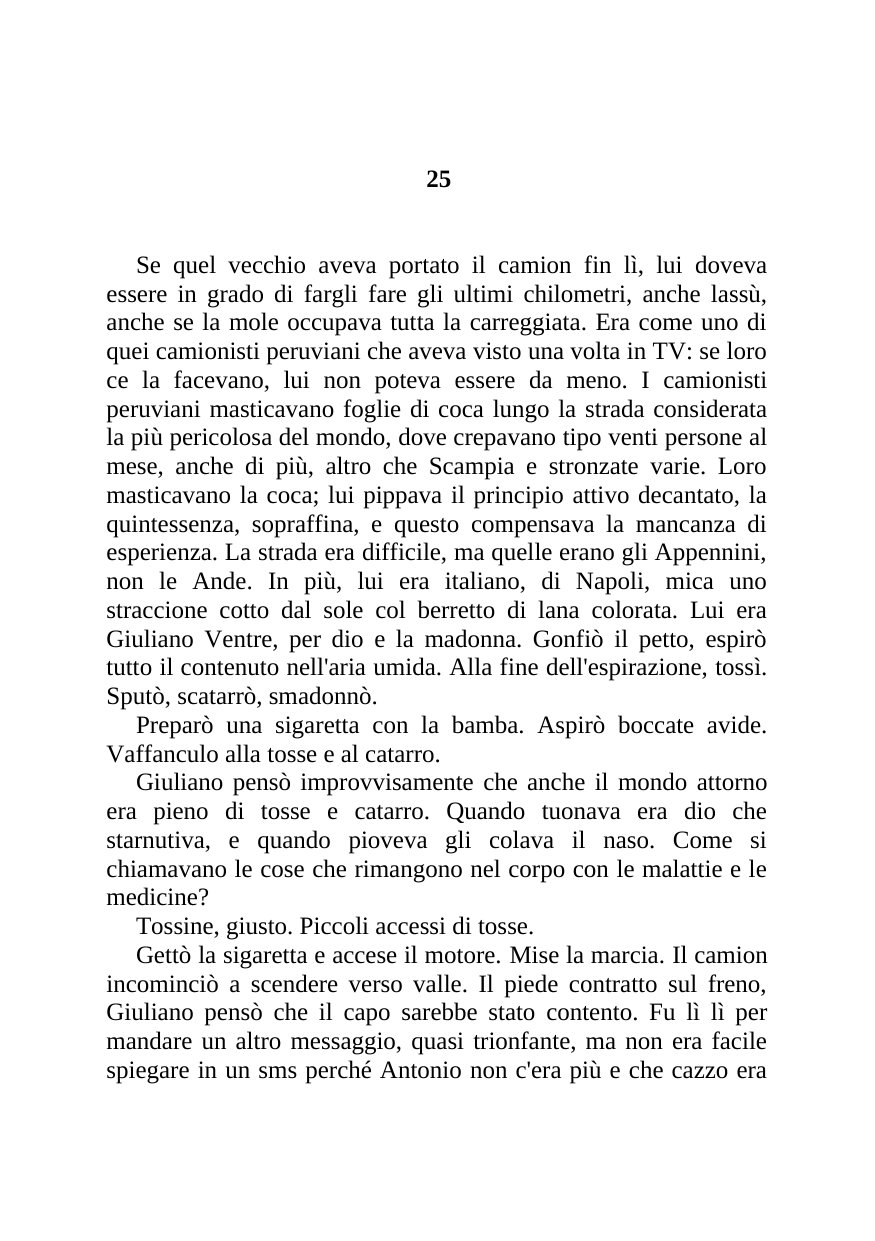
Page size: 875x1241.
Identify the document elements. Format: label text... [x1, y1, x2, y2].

text Preparò una sigaretta con la bamba. Aspirò boccate avide. Vaffanculo alla tosse e al catarro. [106, 710, 768, 767]
text Gettò la sigaretta e accese il motore. Mise la marcia. Il camion incominciò a scendere verso valle. Il piede contratto sul freno, Giuliano pensò che il capo sarebbe stato contento. Fu lì lì per mandare un altro messaggio, quasi trionfante, ma non era facile spiegare in un sms perché Antonio non c'era più e che cazzo era [106, 940, 768, 1084]
text Tossine, giusto. Piccoli accessi di tosse. [106, 911, 768, 940]
text Se quel vecchio aveva portato il camion fin lì, lui doveva essere in grado di fargli fare gli ultimi chilometri, anche lassù, anche se la mole occupava tutta la carreggiata. Era come uno di quei camionisti peruviani che aveva visto una volta in TV: se loro ce la facevano, lui non poteva essere da meno. I camionisti peruviani masticavano foglie di coca lungo la strada considerata la più pericolosa del mondo, dove crepavano tipo venti persone al mese, anche di più, altro che Scampia e stronzate varie. Loro masticavano la coca; lui pippava il principio attivo decantato, la quintessenza, sopraffina, e questo compensava la mancanza di esperienza. La strada era difficile, ma quelle erano gli Appennini, non le Ande. In più, lui era italiano, di Napoli, mica uno straccione cotto dal sole col berretto di lana colorata. Lui era Giuliano Ventre, per dio e la madonna. Gonfiò il petto, espirò tutto il contenuto nell'aria umida. Alla fine dell'espirazione, tossì. Sputò, scatarrò, smadonnò. [106, 250, 768, 710]
text 25 [120, 164, 757, 192]
text Giuliano pensò improvvisamente che anche il mondo attorno era pieno di tosse e catarro. Quando tuonava era dio che starnutiva, e quando pioveva gli colava il naso. Come si chiamavano le cose che rimangono nel corpo con le malattie e le medicine? [106, 767, 768, 911]
